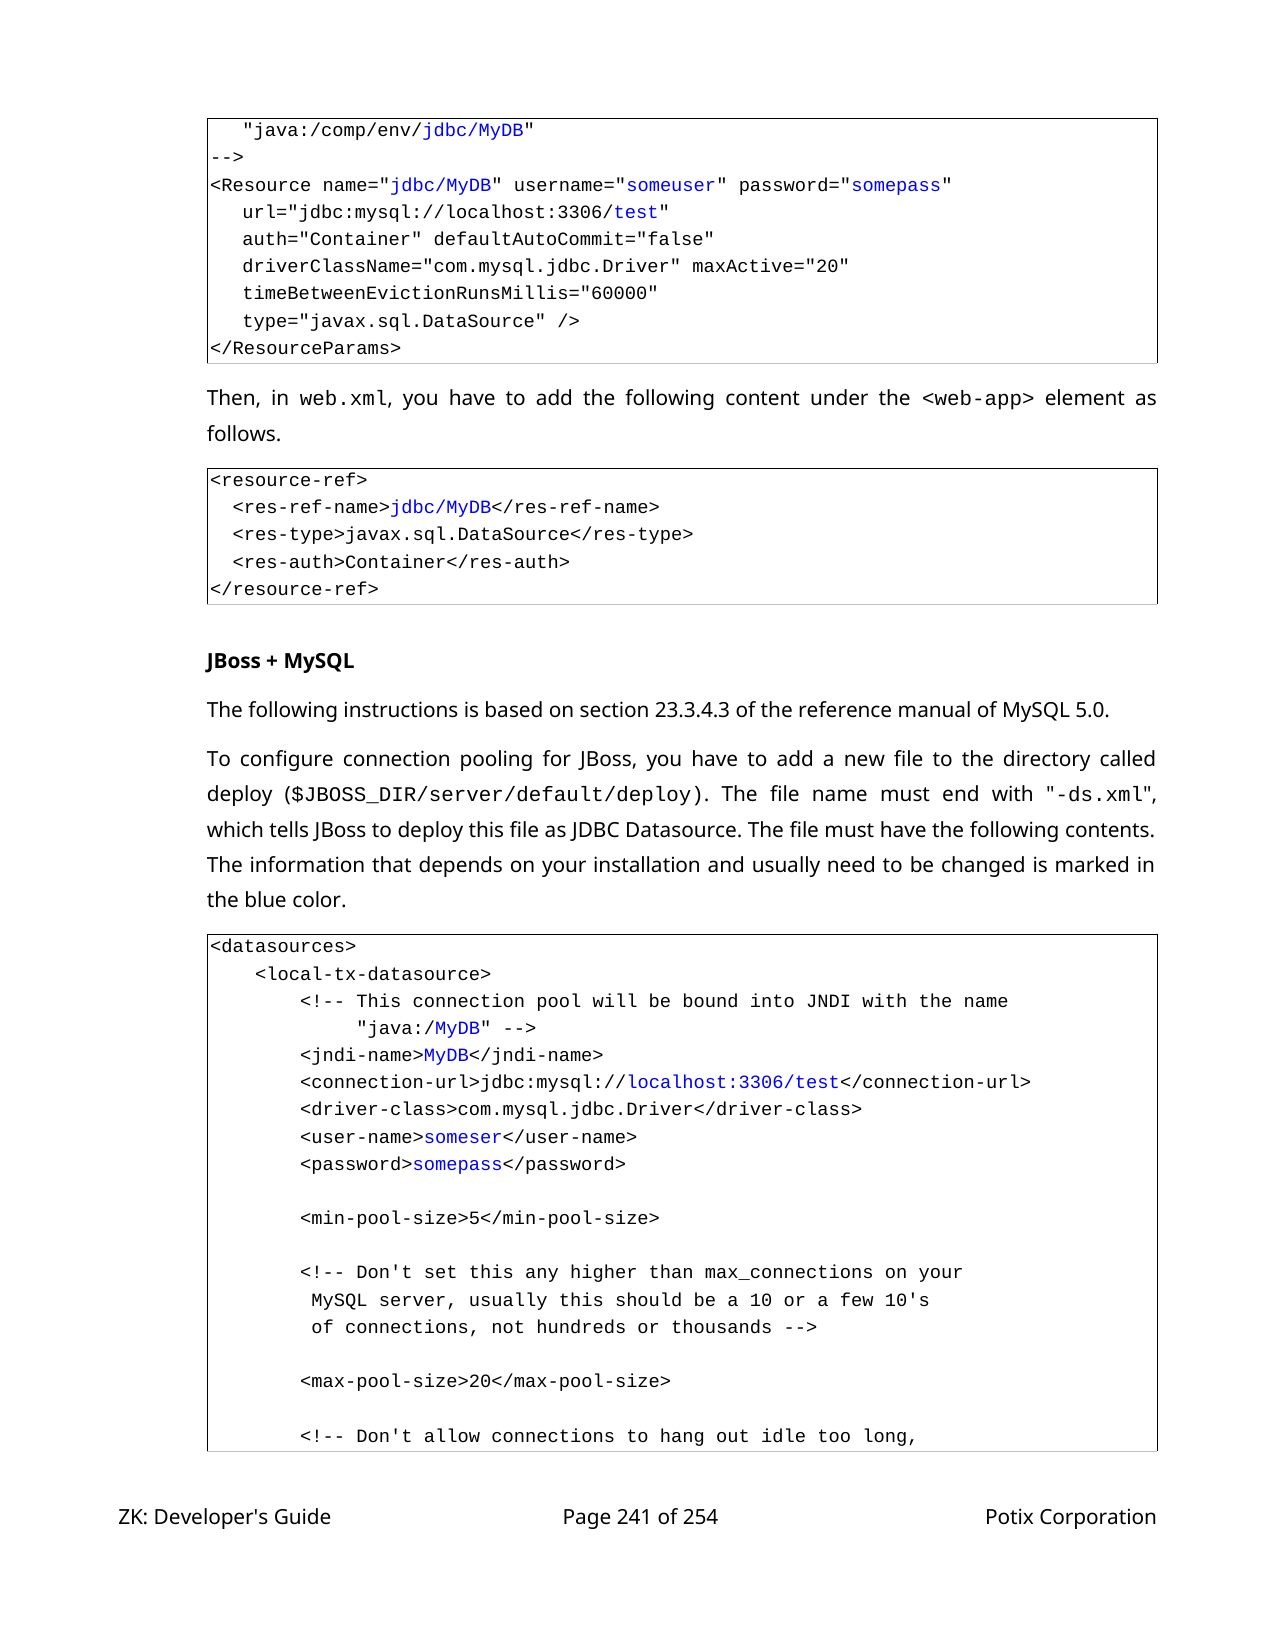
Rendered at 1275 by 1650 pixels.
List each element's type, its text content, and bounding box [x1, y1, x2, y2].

text <min-pool-size>5</min-pool-size> [208, 1206, 1157, 1230]
text <password>somepass</password> [208, 1152, 1157, 1176]
text --> [208, 145, 1157, 169]
text <jndi-name>MyDB</jndi-name> [208, 1043, 1157, 1067]
text <user-name>someser</user-name> [208, 1124, 1157, 1149]
text MySQL server, usually this should be a 10 or a few 10's [208, 1288, 1157, 1312]
text of connections, not hundreds or thousands --> [208, 1315, 1157, 1339]
text type="javax.sql.DataSource" /> [208, 308, 1157, 333]
text The following instructions is based on section 23.3.4.3 of the reference manual of MySQL 5.0. [207, 695, 1157, 723]
text <Resource name="jdbc/MyDB" username="someuser" password="somepass" [208, 172, 1157, 197]
text "java:/comp/env/jdbc/MyDB" [208, 119, 1157, 142]
text <local-tx-datasource> [208, 961, 1157, 986]
text <!-- This connection pool will be bound into JNDI with the name [208, 988, 1157, 1013]
text <res-auth>Container</res-auth> [208, 549, 1157, 574]
text <datasources> [208, 935, 1157, 958]
text <connection-url>jdbc:mysql://localhost:3306/test</connection-url> [208, 1070, 1157, 1094]
text auth="Container" defaultAutoCommit="false" [208, 227, 1157, 251]
text <res-type>javax.sql.DataSource</res-type> [208, 522, 1157, 547]
text <max-pool-size>20</max-pool-size> [208, 1369, 1157, 1393]
text </ResourceParams> [208, 336, 1157, 363]
text <!-- Don't set this any higher than max_connections on your [208, 1260, 1157, 1285]
text To configure connection pooling for JBoss, you have to add a new file to the directory called deploy ($JBOSS_DIR/server/default/deploy). The file name must end with "-ds.xml", which tells JBoss to deploy this file as JDBC Datasource. The file must have the following contents. The information that depends on your installation and usually need to be changed is marked in the blue color. [207, 744, 1157, 913]
text <res-ref-name>jdbc/MyDB</res-ref-name> [208, 495, 1157, 519]
subtitle JBoss + MySQL [207, 646, 1157, 675]
text </resource-ref> [208, 577, 1157, 604]
text <!-- Don't allow connections to hang out idle too long, [208, 1423, 1157, 1451]
text <resource-ref> [208, 469, 1157, 492]
text "java:/MyDB" --> [208, 1016, 1157, 1040]
text driverClassName="com.mysql.jdbc.Driver" maxActive="20" [208, 254, 1157, 278]
text timeBetweenEvictionRunsMillis="60000" [208, 281, 1157, 306]
text Then, in web.xml, you have to add the following content under the <web-app> element as follows. [207, 383, 1157, 447]
text <driver-class>com.mysql.jdbc.Driver</driver-class> [208, 1097, 1157, 1122]
text url="jdbc:mysql://localhost:3306/test" [208, 200, 1157, 224]
